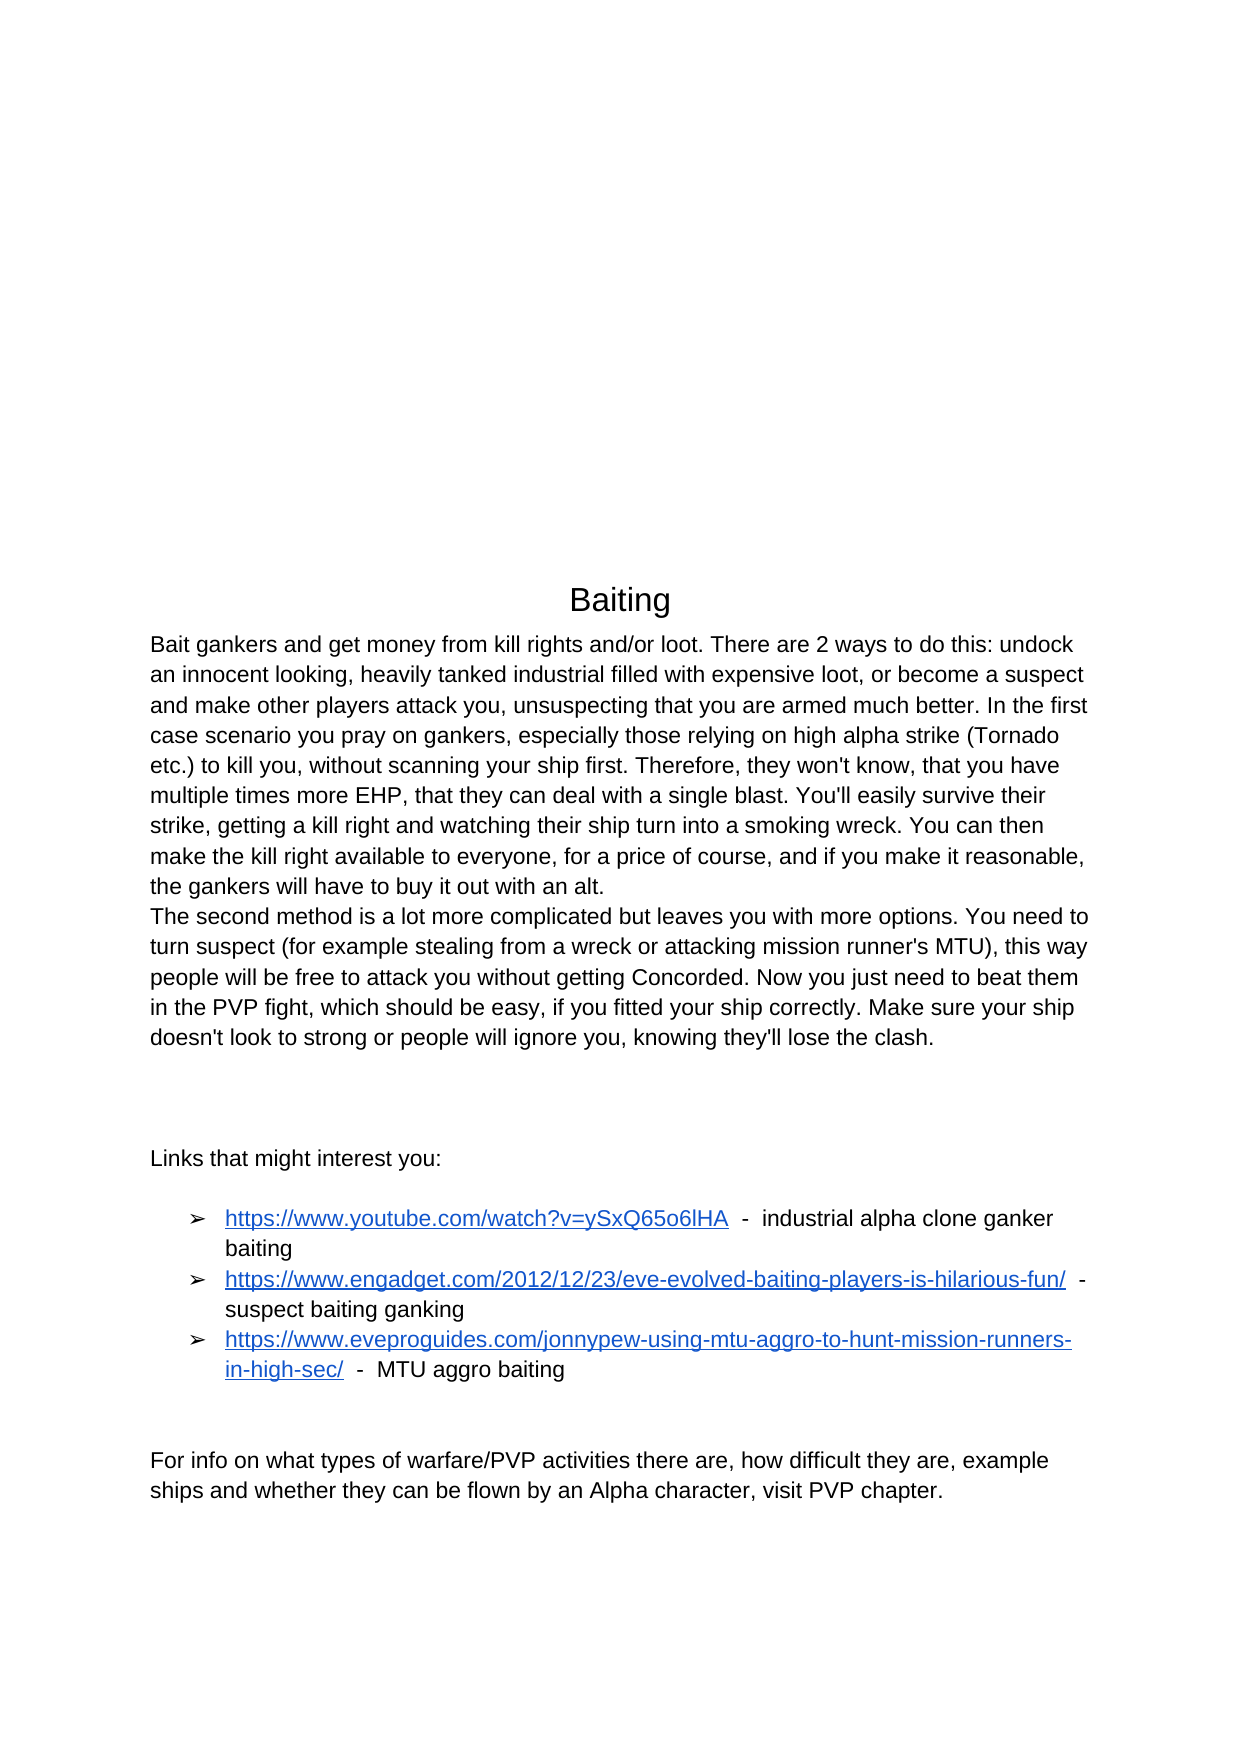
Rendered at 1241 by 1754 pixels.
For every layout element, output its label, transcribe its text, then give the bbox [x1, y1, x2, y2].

text Bait gankers and get money from kill rights and/or loot. There are 2 ways to do this: undock an innocent looking, heavily tanked industrial filled with expensive loot, or become a suspect and make other players attack you, unsuspecting that you are armed much better. In the first case scenario you pray on gankers, especially those relying on high alpha strike (Tornado etc.) to kill you, without scanning your ship first. Therefore, they won't know, that you have multiple times more EHP, that they can deal with a single blast. You'll easily survive their strike, getting a kill right and watching their ship turn into a smoking wreck. You can then make the kill right available to everyone, for a price of course, and if you make it reasonable, the gankers will have to buy it out with an alt. [150, 631, 1090, 899]
list https://www.youtube.com/watch?v=ySxQ65o6lHA - industrial alpha clone ganker baiting [187, 1205, 1090, 1262]
text For info on what types of warfare/PVP activities there are, how difficult they are, example ships and whether they can be flown by an Alpha character, visit PVP chapter. [150, 1447, 1090, 1503]
list https://www.eveproguides.com/jonnypew-using-mtu-aggro-to-hunt-mission-runners-in-high-sec/ - MTU aggro baiting [187, 1326, 1090, 1382]
text Links that might interest you: [150, 1145, 1090, 1171]
subtitle Baiting [150, 580, 1090, 619]
text The second method is a lot more complicated but leaves you with more options. You need to turn suspect (for example stealing from a wreck or attacking mission runner's MTU), this way people will be free to attack you without getting Concorded. Now you just need to beat them in the PVP fight, which should be easy, if you fitted your ship correctly. Make sure your ship doesn't look to strong or people will ignore you, knowing they'll lose the clash. [150, 903, 1090, 1050]
list https://www.engadget.com/2012/12/23/eve-evolved-baiting-players-is-hilarious-fun/ - suspect baiting ganking [187, 1266, 1090, 1322]
